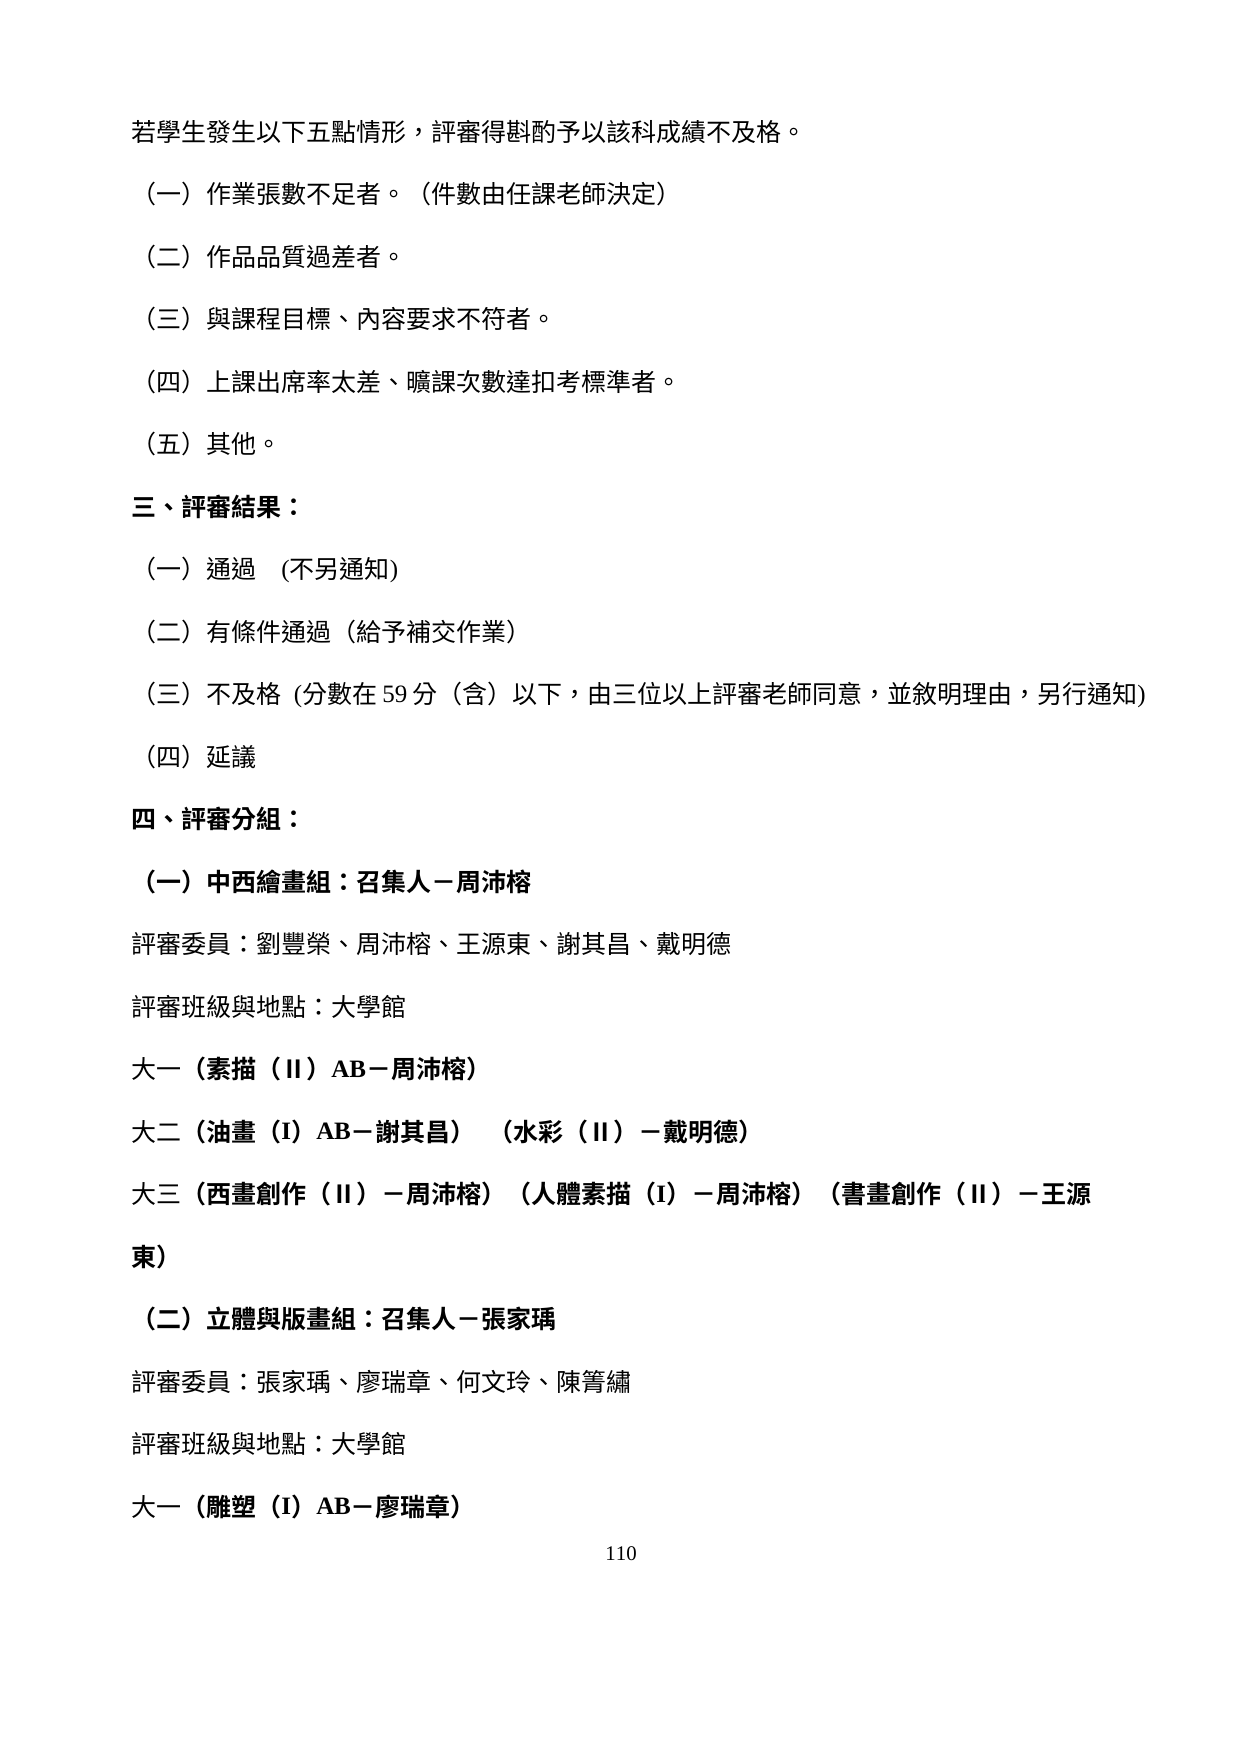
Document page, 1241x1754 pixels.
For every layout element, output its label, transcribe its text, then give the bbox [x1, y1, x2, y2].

text （一）中西繪畫組：召集人－周沛榕 [131, 839, 1110, 901]
text （一）作業張數不足者。（件數由任課老師決定） [131, 151, 1110, 214]
text （三）不及格 (分數在59分（含）以下，由三位以上評審老師同意，並敘明理由，另行通知) [131, 651, 1150, 714]
text （二）作品品質過差者。 [131, 214, 1110, 276]
text 若學生發生以下五點情形，評審得斟酌予以該科成績不及格。 [131, 89, 1110, 151]
text 評審委員：劉豐榮、周沛榕、王源東、謝其昌、戴明德 [131, 901, 1110, 964]
text （二）有條件通過（給予補交作業） [131, 589, 1110, 651]
text 評審班級與地點：大學館 [131, 1401, 1110, 1464]
text 評審委員：張家瑀、廖瑞章、何文玲、陳箐繡 [131, 1339, 1110, 1401]
text 大一（素描（Ⅱ）AB－周沛榕） [131, 1026, 1110, 1089]
text （三）與課程目標、內容要求不符者。 [131, 276, 1110, 339]
text 大三（西畫創作（Ⅱ）－周沛榕）（人體素描（I）－周沛榕）（書畫創作（Ⅱ）－王源東） [131, 1151, 1110, 1276]
text 三、評審結果： [131, 464, 1110, 526]
text 四、評審分組： [131, 776, 1110, 839]
text （五）其他。 [131, 401, 1110, 464]
text 大一（雕塑（I）AB－廖瑞章） [131, 1464, 1110, 1526]
text （四）延議 [131, 714, 1110, 776]
text 大二（油畫（I）AB－謝其昌） （水彩（Ⅱ）－戴明德） [131, 1089, 1110, 1151]
text （四）上課出席率太差、曠課次數達扣考標準者。 [131, 339, 1110, 401]
text 評審班級與地點：大學館 [131, 964, 1110, 1026]
text （一）通過 (不另通知) [131, 526, 1110, 589]
text （二）立體與版畫組：召集人－張家瑀 [131, 1276, 1110, 1339]
